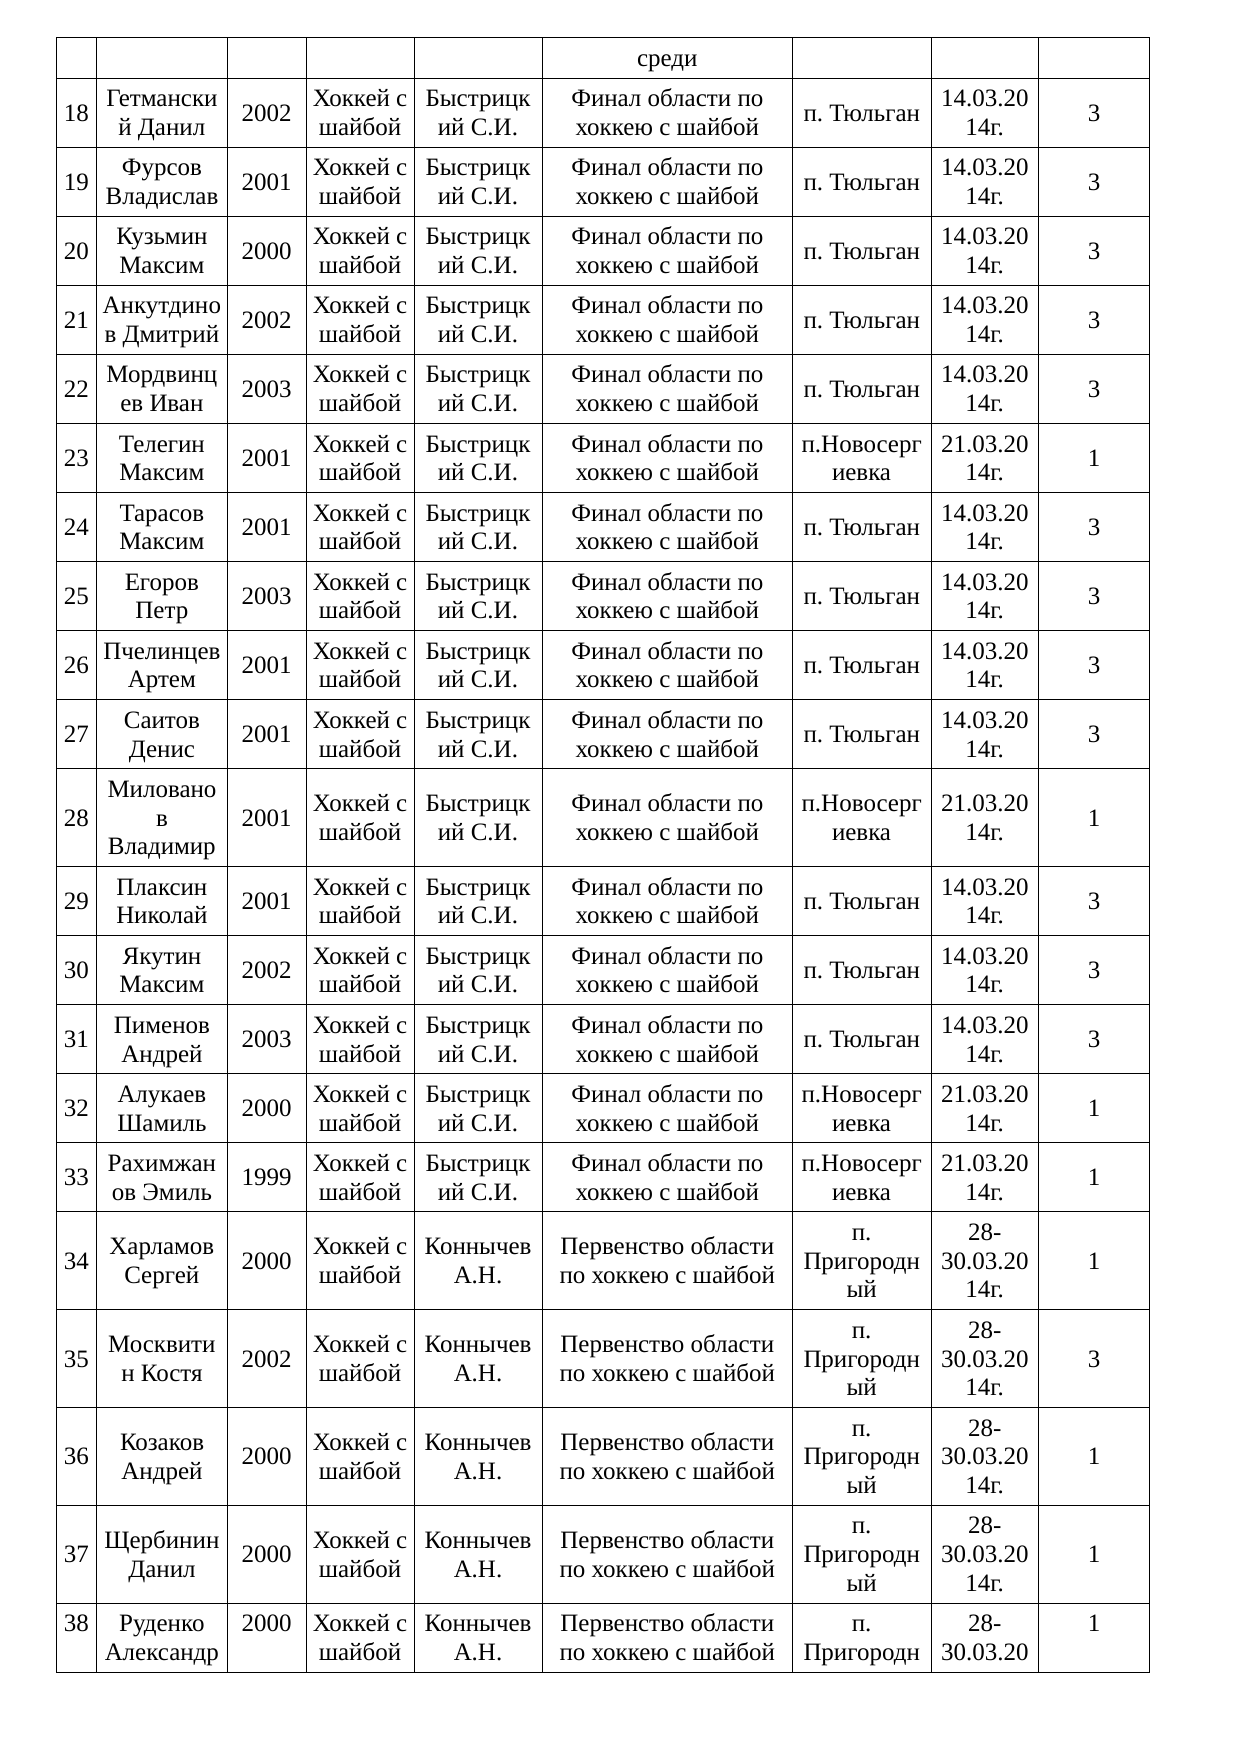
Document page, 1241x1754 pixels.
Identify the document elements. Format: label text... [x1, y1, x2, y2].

table_cell 14.03.2014г. [932, 936, 1038, 1004]
table_cell 1 [1039, 1506, 1149, 1602]
table_cell 2001 [228, 493, 306, 561]
table_cell п.Новосергиевка [793, 769, 931, 866]
table_cell 29 [57, 867, 96, 935]
table_cell п. Тюльган [793, 867, 931, 935]
table_cell 2000 [228, 1604, 306, 1672]
table_cell 28-30.03.2014г. [932, 1506, 1038, 1602]
table_cell Рахимжанов Эмиль [97, 1143, 227, 1211]
table_cell п. Тюльган [793, 79, 931, 147]
table_cell п. Пригородный [793, 1408, 931, 1505]
table_cell Коннычев А.Н. [415, 1212, 542, 1309]
table_cell 2002 [228, 286, 306, 354]
table_cell 2003 [228, 562, 306, 630]
table_cell Финал области по хоккею с шайбой [543, 79, 792, 147]
table_cell Финал области по хоккею с шайбой [543, 562, 792, 630]
table_cell 1 [1039, 424, 1149, 492]
table_cell 28-30.03.2014г. [932, 1212, 1038, 1309]
table_cell Хоккей с шайбой [307, 1310, 414, 1407]
table_cell 3 [1039, 79, 1149, 147]
table_cell 14.03.2014г. [932, 286, 1038, 354]
table_cell 3 [1039, 217, 1149, 285]
table_cell Финал области по хоккею с шайбой [543, 631, 792, 699]
table_cell Хоккей с шайбой [307, 769, 414, 866]
table_cell 38 [57, 1604, 96, 1672]
table_cell 31 [57, 1005, 96, 1073]
table_cell Кузьмин Максим [97, 217, 227, 285]
table_cell [57, 38, 96, 77]
table_cell [415, 38, 542, 77]
table_cell 2003 [228, 355, 306, 423]
table_cell Хоккей с шайбой [307, 493, 414, 561]
table_cell Первенство области по хоккею с шайбой [543, 1506, 792, 1602]
table_cell п.Новосергиевка [793, 424, 931, 492]
table_cell 14.03.2014г. [932, 1005, 1038, 1073]
table_cell 2001 [228, 700, 306, 768]
table_cell Финал области по хоккею с шайбой [543, 1074, 792, 1142]
table_cell 28 [57, 769, 96, 866]
table_cell Пчелинцев Артем [97, 631, 227, 699]
table_cell [1039, 38, 1149, 77]
table_cell Быстрицкий С.И. [415, 424, 542, 492]
table_cell 2003 [228, 1005, 306, 1073]
table_cell Плаксин Николай [97, 867, 227, 935]
table_cell Финал области по хоккею с шайбой [543, 936, 792, 1004]
table_cell Быстрицкий С.И. [415, 769, 542, 866]
table_cell 14.03.2014г. [932, 493, 1038, 561]
table_cell 19 [57, 148, 96, 216]
table_cell Хоккей с шайбой [307, 1212, 414, 1309]
table_cell 3 [1039, 867, 1149, 935]
table_cell 21.03.2014г. [932, 1143, 1038, 1211]
table_cell Быстрицкий С.И. [415, 562, 542, 630]
table_cell Финал области по хоккею с шайбой [543, 355, 792, 423]
table_cell [307, 38, 414, 77]
table_cell 2000 [228, 217, 306, 285]
table_cell 3 [1039, 286, 1149, 354]
table_cell Быстрицкий С.И. [415, 700, 542, 768]
table_cell 14.03.2014г. [932, 562, 1038, 630]
table_cell п. Пригородн [793, 1604, 931, 1672]
table_cell 14.03.2014г. [932, 867, 1038, 935]
table_cell Хоккей с шайбой [307, 867, 414, 935]
table_cell Гетманский Данил [97, 79, 227, 147]
table_cell Первенство области по хоккею с шайбой [543, 1604, 792, 1672]
table_cell Пименов Андрей [97, 1005, 227, 1073]
table_cell 21.03.2014г. [932, 1074, 1038, 1142]
table_cell Хоккей с шайбой [307, 1005, 414, 1073]
table_cell 14.03.2014г. [932, 700, 1038, 768]
table_cell 3 [1039, 355, 1149, 423]
table_cell Хоккей с шайбой [307, 631, 414, 699]
table_cell [793, 38, 931, 77]
table_cell Хоккей с шайбой [307, 424, 414, 492]
table_cell п. Тюльган [793, 217, 931, 285]
table_cell Хоккей с шайбой [307, 1074, 414, 1142]
table_cell 2002 [228, 1310, 306, 1407]
table_cell Хоккей с шайбой [307, 1143, 414, 1211]
table_cell Хоккей с шайбой [307, 286, 414, 354]
table_cell 3 [1039, 631, 1149, 699]
table_cell 1 [1039, 769, 1149, 866]
table_cell Алукаев Шамиль [97, 1074, 227, 1142]
table_cell Финал области по хоккею с шайбой [543, 769, 792, 866]
table_cell Быстрицкий С.И. [415, 1005, 542, 1073]
table_cell Быстрицкий С.И. [415, 631, 542, 699]
table_cell Якутин Максим [97, 936, 227, 1004]
table_cell 21.03.2014г. [932, 424, 1038, 492]
table_cell 1 [1039, 1604, 1149, 1672]
table_cell 30 [57, 936, 96, 1004]
table_cell Хоккей с шайбой [307, 148, 414, 216]
table_cell Москвитин Костя [97, 1310, 227, 1407]
table_cell 2000 [228, 1212, 306, 1309]
table_cell 34 [57, 1212, 96, 1309]
table_cell Первенство области по хоккею с шайбой [543, 1408, 792, 1505]
table_cell 35 [57, 1310, 96, 1407]
table_cell 14.03.2014г. [932, 631, 1038, 699]
table_cell Хоккей с шайбой [307, 936, 414, 1004]
table_cell Финал области по хоккею с шайбой [543, 286, 792, 354]
table_cell 28-30.03.2014г. [932, 1310, 1038, 1407]
table_cell 14.03.2014г. [932, 148, 1038, 216]
table_cell Первенство области по хоккею с шайбой [543, 1212, 792, 1309]
table_cell п. Тюльган [793, 631, 931, 699]
table_cell 3 [1039, 1310, 1149, 1407]
table_cell Быстрицкий С.И. [415, 493, 542, 561]
table_cell п. Пригородный [793, 1212, 931, 1309]
table_cell 14.03.2014г. [932, 355, 1038, 423]
table_cell Козаков Андрей [97, 1408, 227, 1505]
table_cell п. Тюльган [793, 562, 931, 630]
table_cell 3 [1039, 562, 1149, 630]
table_cell 3 [1039, 1005, 1149, 1073]
table_cell 32 [57, 1074, 96, 1142]
table_cell п. Тюльган [793, 493, 931, 561]
table_cell Финал области по хоккею с шайбой [543, 148, 792, 216]
table_cell 2000 [228, 1408, 306, 1505]
table_cell 23 [57, 424, 96, 492]
table_cell Первенство области по хоккею с шайбой [543, 1310, 792, 1407]
table_cell Харламов Сергей [97, 1212, 227, 1309]
table_cell 25 [57, 562, 96, 630]
table_cell Финал области по хоккею с шайбой [543, 493, 792, 561]
table_cell 2001 [228, 769, 306, 866]
table_cell Быстрицкий С.И. [415, 79, 542, 147]
table_cell Хоккей с шайбой [307, 1408, 414, 1505]
table_cell 22 [57, 355, 96, 423]
table_cell 28-30.03.20 [932, 1604, 1038, 1672]
table_cell 3 [1039, 700, 1149, 768]
table_cell Егоров Петр [97, 562, 227, 630]
table_cell 18 [57, 79, 96, 147]
table_cell Быстрицкий С.И. [415, 936, 542, 1004]
table_cell Быстрицкий С.И. [415, 286, 542, 354]
table_cell Быстрицкий С.И. [415, 148, 542, 216]
table_cell 37 [57, 1506, 96, 1602]
table_cell 33 [57, 1143, 96, 1211]
table_cell 21.03.2014г. [932, 769, 1038, 866]
table_cell 2000 [228, 1506, 306, 1602]
table_cell Хоккей с шайбой [307, 79, 414, 147]
table_cell 2002 [228, 936, 306, 1004]
table_cell 20 [57, 217, 96, 285]
table_cell Хоккей с шайбой [307, 1506, 414, 1602]
table_cell п. Тюльган [793, 700, 931, 768]
table_cell Быстрицкий С.И. [415, 1074, 542, 1142]
table_cell Быстрицкий С.И. [415, 217, 542, 285]
table_cell 2001 [228, 631, 306, 699]
table_cell 28-30.03.2014г. [932, 1408, 1038, 1505]
table_cell Хоккей с шайбой [307, 355, 414, 423]
table_cell 1 [1039, 1074, 1149, 1142]
table_cell 2001 [228, 424, 306, 492]
table_cell Саитов Денис [97, 700, 227, 768]
table_cell Фурсов Владислав [97, 148, 227, 216]
table_cell Коннычев А.Н. [415, 1604, 542, 1672]
table_cell Финал области по хоккею с шайбой [543, 1143, 792, 1211]
table_cell Коннычев А.Н. [415, 1310, 542, 1407]
table_cell Тарасов Максим [97, 493, 227, 561]
table_cell Быстрицкий С.И. [415, 867, 542, 935]
table_cell п. Тюльган [793, 286, 931, 354]
table_cell 21 [57, 286, 96, 354]
table_cell 2002 [228, 79, 306, 147]
table_cell Хоккей с шайбой [307, 562, 414, 630]
table_cell 1 [1039, 1143, 1149, 1211]
table_cell [97, 38, 227, 77]
table_cell Хоккей с шайбой [307, 700, 414, 768]
table_cell Щербинин Данил [97, 1506, 227, 1602]
table_cell Коннычев А.Н. [415, 1506, 542, 1602]
table_cell 1 [1039, 1408, 1149, 1505]
table_cell Анкутдинов Дмитрий [97, 286, 227, 354]
table_cell 24 [57, 493, 96, 561]
table_cell Быстрицкий С.И. [415, 1143, 542, 1211]
table_cell 2000 [228, 1074, 306, 1142]
table_cell Финал области по хоккею с шайбой [543, 867, 792, 935]
table_cell Финал области по хоккею с шайбой [543, 700, 792, 768]
table_cell 2001 [228, 148, 306, 216]
table_cell 36 [57, 1408, 96, 1505]
table_cell 2001 [228, 867, 306, 935]
table_cell п. Пригородный [793, 1310, 931, 1407]
table_cell 26 [57, 631, 96, 699]
table_cell Хоккей с шайбой [307, 217, 414, 285]
table_cell п.Новосергиевка [793, 1143, 931, 1211]
table_cell 1 [1039, 1212, 1149, 1309]
table_cell Быстрицкий С.И. [415, 355, 542, 423]
table_cell [228, 38, 306, 77]
table_cell Телегин Максим [97, 424, 227, 492]
table_cell Финал области по хоккею с шайбой [543, 424, 792, 492]
table_cell Мордвинцев Иван [97, 355, 227, 423]
table_cell Финал области по хоккею с шайбой [543, 1005, 792, 1073]
table_cell п.Новосергиевка [793, 1074, 931, 1142]
table_cell Руденко Александр [97, 1604, 227, 1672]
table_cell п. Тюльган [793, 148, 931, 216]
table_cell Милованов Владимир [97, 769, 227, 866]
table_cell п. Пригородный [793, 1506, 931, 1602]
table_cell среди [543, 38, 792, 77]
table_cell 1999 [228, 1143, 306, 1211]
table_cell Коннычев А.Н. [415, 1408, 542, 1505]
table_cell Хоккей с шайбой [307, 1604, 414, 1672]
table_cell Финал области по хоккею с шайбой [543, 217, 792, 285]
table_cell 14.03.2014г. [932, 217, 1038, 285]
table_cell 27 [57, 700, 96, 768]
table_cell [932, 38, 1038, 77]
table_cell п. Тюльган [793, 936, 931, 1004]
table_cell п. Тюльган [793, 355, 931, 423]
table_cell 3 [1039, 493, 1149, 561]
table_cell 3 [1039, 148, 1149, 216]
table_cell 14.03.2014г. [932, 79, 1038, 147]
table_cell п. Тюльган [793, 1005, 931, 1073]
table_cell 3 [1039, 936, 1149, 1004]
